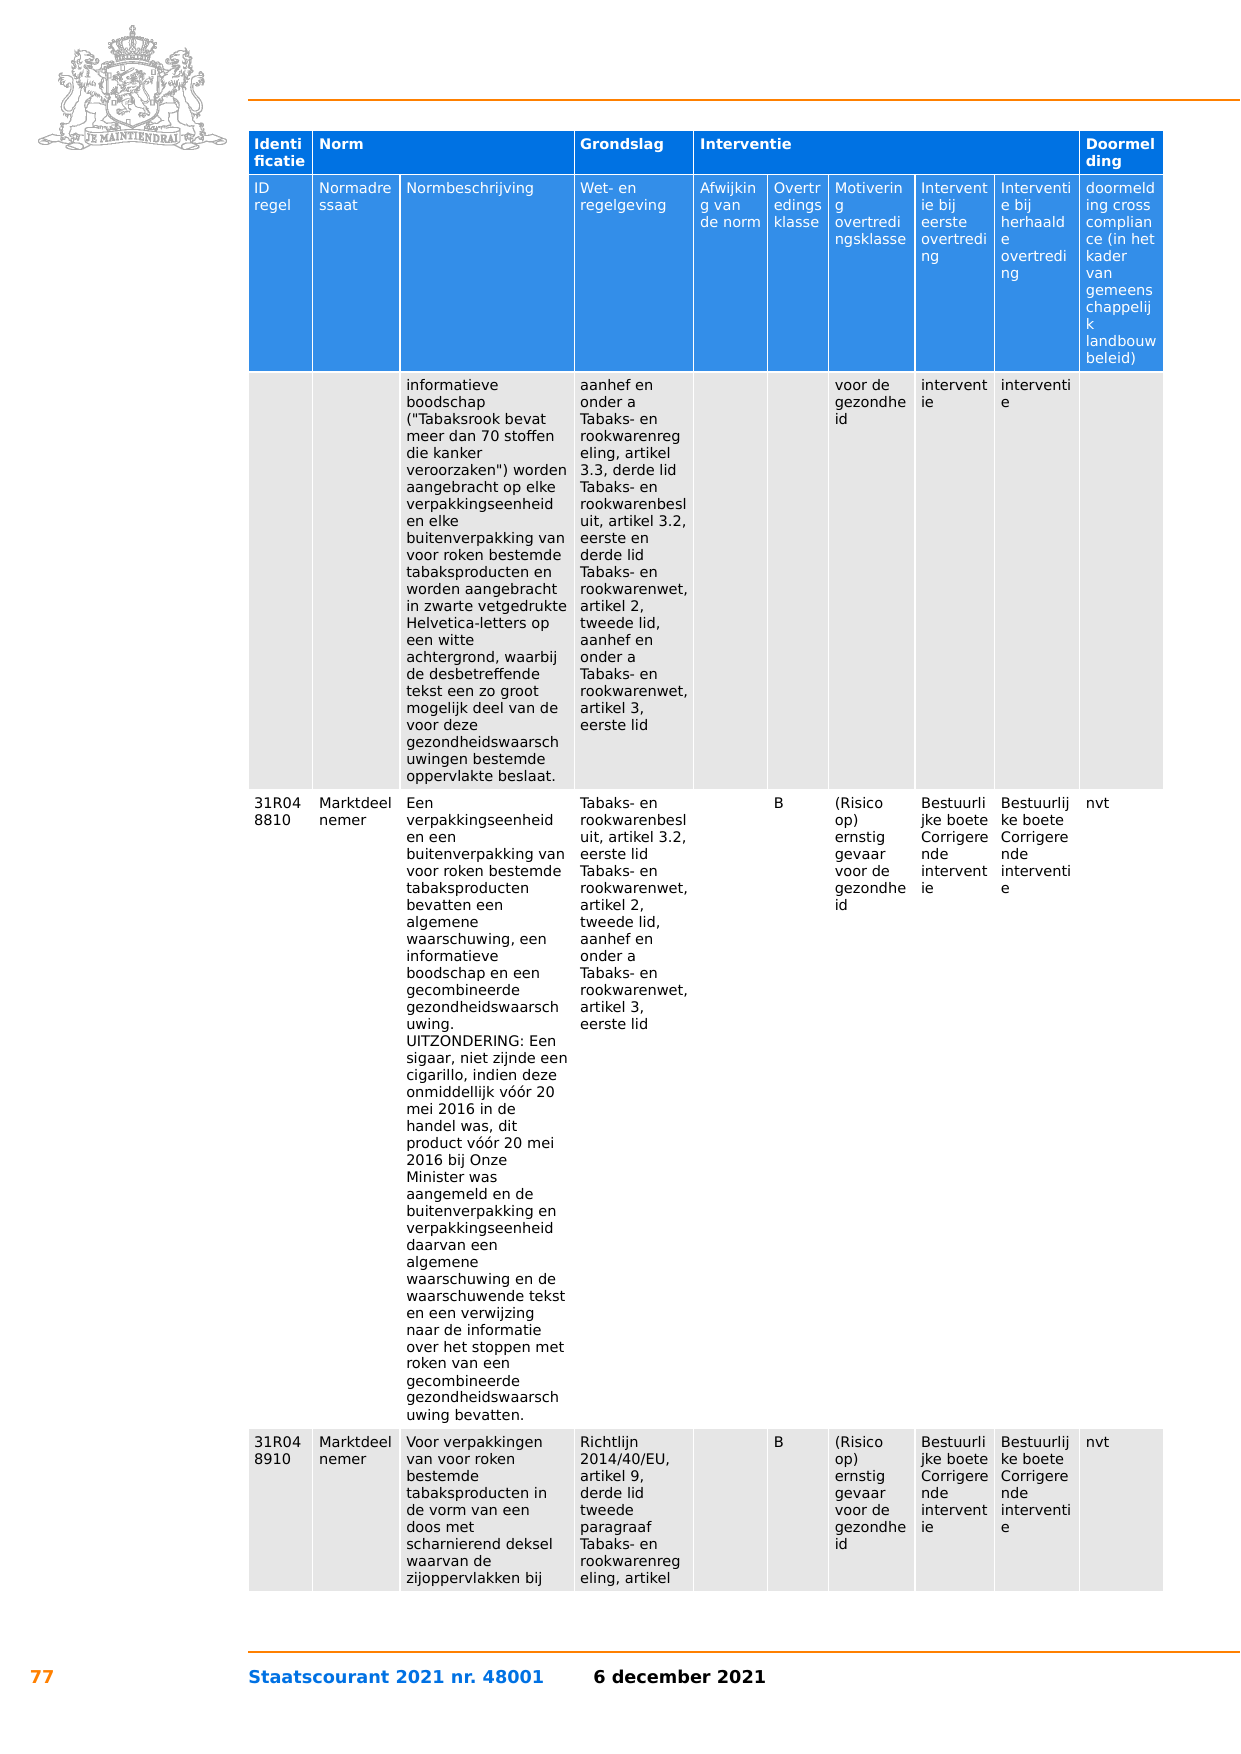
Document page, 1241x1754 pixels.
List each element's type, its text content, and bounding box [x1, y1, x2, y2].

table_cell interventie [995, 373, 1079, 789]
table_cell Bestuurlijke boete Corrigerende interventie [995, 790, 1079, 1428]
table_cell voor de gezondheid [829, 373, 914, 789]
table_cell Normbeschrijving [401, 175, 574, 371]
table_cell Een verpakkingseenheid en een buitenverpakking van voor roken bestemde tabaksproducten bevatten een algemene waarschuwing, een informatieve boodschap en een gecombineerde gezondheidswaarschuwing. UITZONDERING: Een sigaar, niet zijnde een cigarillo, indien deze onmiddellijk vóór 20 mei 2016 in de handel was, dit product vóór 20 mei 2016 bij Onze Minister was aangemeld en de buitenverpakking en verpakkingseenheid daarvan een algemene waarschuwing en de waarschuwende tekst en een verwijzing naar de informatie over het stoppen met roken van een gecombineerde gezondheidswaarschuwing bevatten. [401, 790, 574, 1428]
table_cell 31R048910 [249, 1429, 312, 1591]
table_cell [768, 373, 828, 789]
picture [38, 25, 227, 150]
table_cell Afwijking van de norm [694, 175, 767, 371]
table_cell [694, 1429, 767, 1591]
table_cell ID regel [249, 175, 312, 371]
table_cell Wet- en regelgeving [575, 175, 693, 371]
table_cell (Risico op) ernstig gevaar voor de gezondheid [829, 790, 914, 1428]
table_cell Interventie bij herhaalde overtreding [995, 175, 1079, 371]
table_cell B [768, 790, 828, 1428]
table_header Interventie [694, 131, 1079, 174]
table_header Grondslag [575, 131, 693, 174]
table_cell Marktdeelnemer [313, 790, 399, 1428]
table_header Norm [313, 131, 574, 174]
table_cell Voor verpakkingen van voor roken bestemde tabaksproducten in de vorm van een doos met scharnierend deksel waarvan de zijoppervlakken bij [401, 1429, 574, 1591]
table_cell Bestuurlijke boete Corrigerende interventie [916, 1429, 994, 1591]
table_cell informatieve boodschap ("Tabaksrook bevat meer dan 70 stoffen die kanker veroorzaken") worden aangebracht op elke verpakkingseenheid en elke buitenverpakking van voor roken bestemde tabaksproducten en worden aangebracht in zwarte vetgedrukte Helvetica-letters op een witte achtergrond, waarbij de desbetreffende tekst een zo groot mogelijk deel van de voor deze gezondheidswaarschuwingen bestemde oppervlakte beslaat. [401, 373, 574, 789]
table_cell (Risico op) ernstig gevaar voor de gezondheid [829, 1429, 914, 1591]
table_cell [313, 373, 399, 789]
table_cell [694, 373, 767, 789]
table_cell aanhef en onder a Tabaks- en rookwarenregeling, artikel 3.3, derde lid Tabaks- en rookwarenbesluit, artikel 3.2, eerste en derde lid Tabaks- en rookwarenwet, artikel 2, tweede lid, aanhef en onder a Tabaks- en rookwarenwet, artikel 3, eerste lid [575, 373, 693, 789]
table_header Doormelding [1080, 131, 1163, 174]
table_cell nvt [1080, 790, 1163, 1428]
table_cell nvt [1080, 1429, 1163, 1591]
table_cell B [768, 1429, 828, 1591]
table_cell 31R048810 [249, 790, 312, 1428]
table_cell Bestuurlijke boete Corrigerende interventie [995, 1429, 1079, 1591]
table_header Identificatie [249, 131, 312, 174]
table_cell Overtredingsklasse [768, 175, 828, 371]
table_cell Normadressaat [313, 175, 399, 371]
table_cell Interventie bij eerste overtreding [916, 175, 994, 371]
table_cell [1080, 373, 1163, 789]
table_cell Motivering overtredingsklasse [829, 175, 914, 371]
table_cell [694, 790, 767, 1428]
table_cell Marktdeelnemer [313, 1429, 399, 1591]
table_cell interventie [916, 373, 994, 789]
table_cell Richtlijn 2014/40/EU, artikel 9, derde lid tweede paragraaf Tabaks- en rookwarenregeling, artikel [575, 1429, 693, 1591]
table_cell doormelding cross compliance (in het kader van gemeenschappelijk landbouwbeleid) [1080, 175, 1163, 371]
table_cell [249, 373, 312, 789]
table_cell Bestuurlijke boete Corrigerende interventie [916, 790, 994, 1428]
table_cell Tabaks- en rookwarenbesluit, artikel 3.2, eerste lid Tabaks- en rookwarenwet, artikel 2, tweede lid, aanhef en onder a Tabaks- en rookwarenwet, artikel 3, eerste lid [575, 790, 693, 1428]
